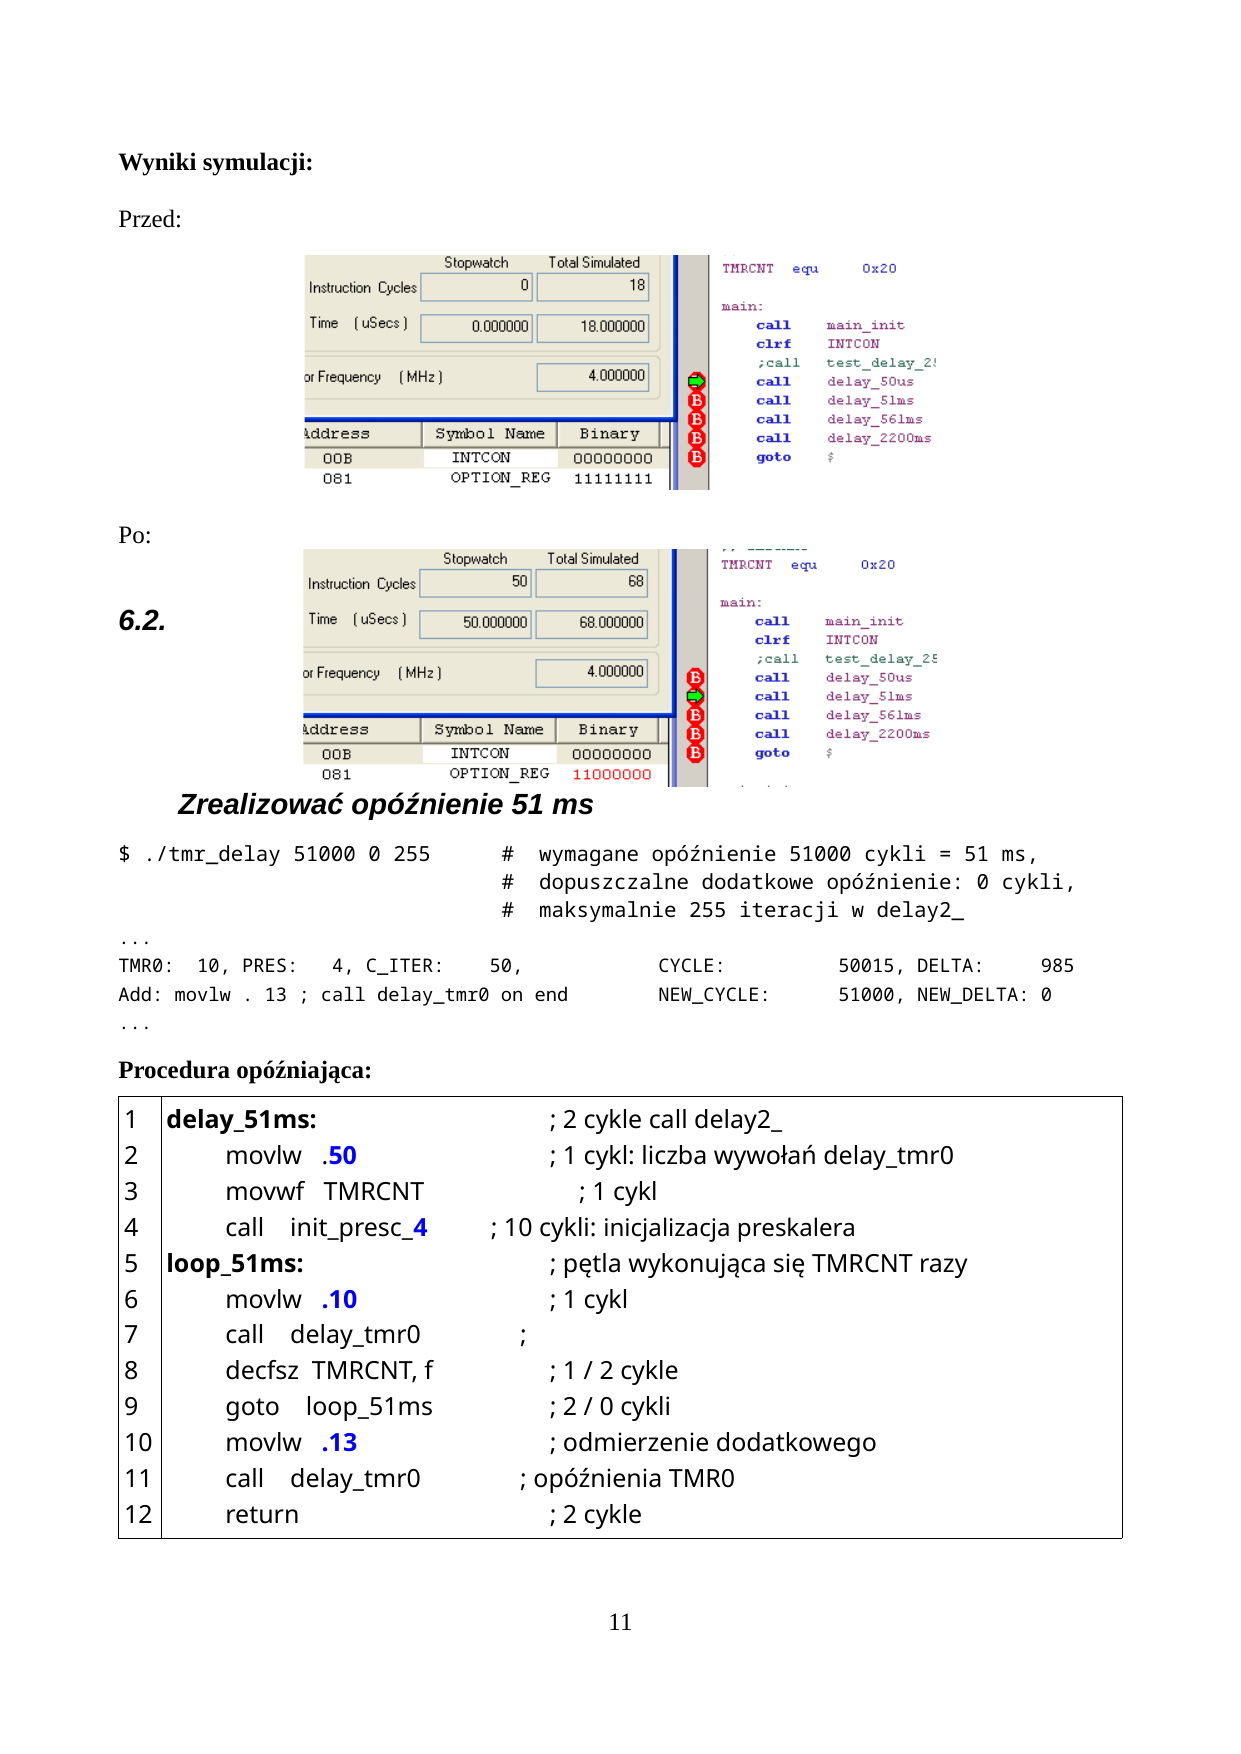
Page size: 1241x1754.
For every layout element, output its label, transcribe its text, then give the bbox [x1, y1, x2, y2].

text Procedura opóźniająca: [118, 1055, 1122, 1084]
text ... [118, 924, 1122, 949]
picture [304, 255, 936, 490]
table_header delay_51ms: ; 2 cykle call delay2_ movlw .50 ; 1 cykl: liczba wywołań delay_tmr0 movwf TMRCNT ; 1 cykl call init_presc_4 ; 10 cykli: inicjalizacja preskalera loop_51ms: ; pętla wykonująca się TMRCNT razy movlw .10 ; 1 cykl call delay_tmr0 ; decfsz TMRCNT, f ; 1 / 2 cykle goto loop_51ms ; 2 / 0 cykli movlw .13 ; odmierzenie dodatkowego call delay_tmr0 ; opóźnienia TMR0 return ; 2 cykle [162, 1097, 1122, 1538]
text TMR0: 10, PRES: 4, C_ITER: 50, CYCLE: 50015, DELTA: 985 [118, 952, 1122, 978]
text ... [118, 1009, 1122, 1035]
picture [303, 549, 937, 787]
text Add: movlw . 13 ; call delay_tmr0 on end NEW_CYCLE: 51000, NEW_DELTA: 0 [118, 981, 1122, 1006]
text $ ./tmr_delay 51000 0 255 # wymagane opóźnienie 51000 cykli = 51 ms, [118, 839, 1122, 867]
text Po: [118, 521, 1122, 549]
text # maksymalnie 255 iteracji w delay2_ [118, 896, 1122, 924]
table_header 1 2 3 4 5 6 7 8 9 10 11 12 [119, 1097, 161, 1538]
subtitle 6.2. Zrealizować opóźnienie 51 ms [118, 787, 1122, 820]
text Przed: [118, 204, 1122, 233]
text # dopuszczalne dodatkowe opóźnienie: 0 cykli, [118, 867, 1122, 896]
text Wyniki symulacji: [118, 147, 1122, 176]
